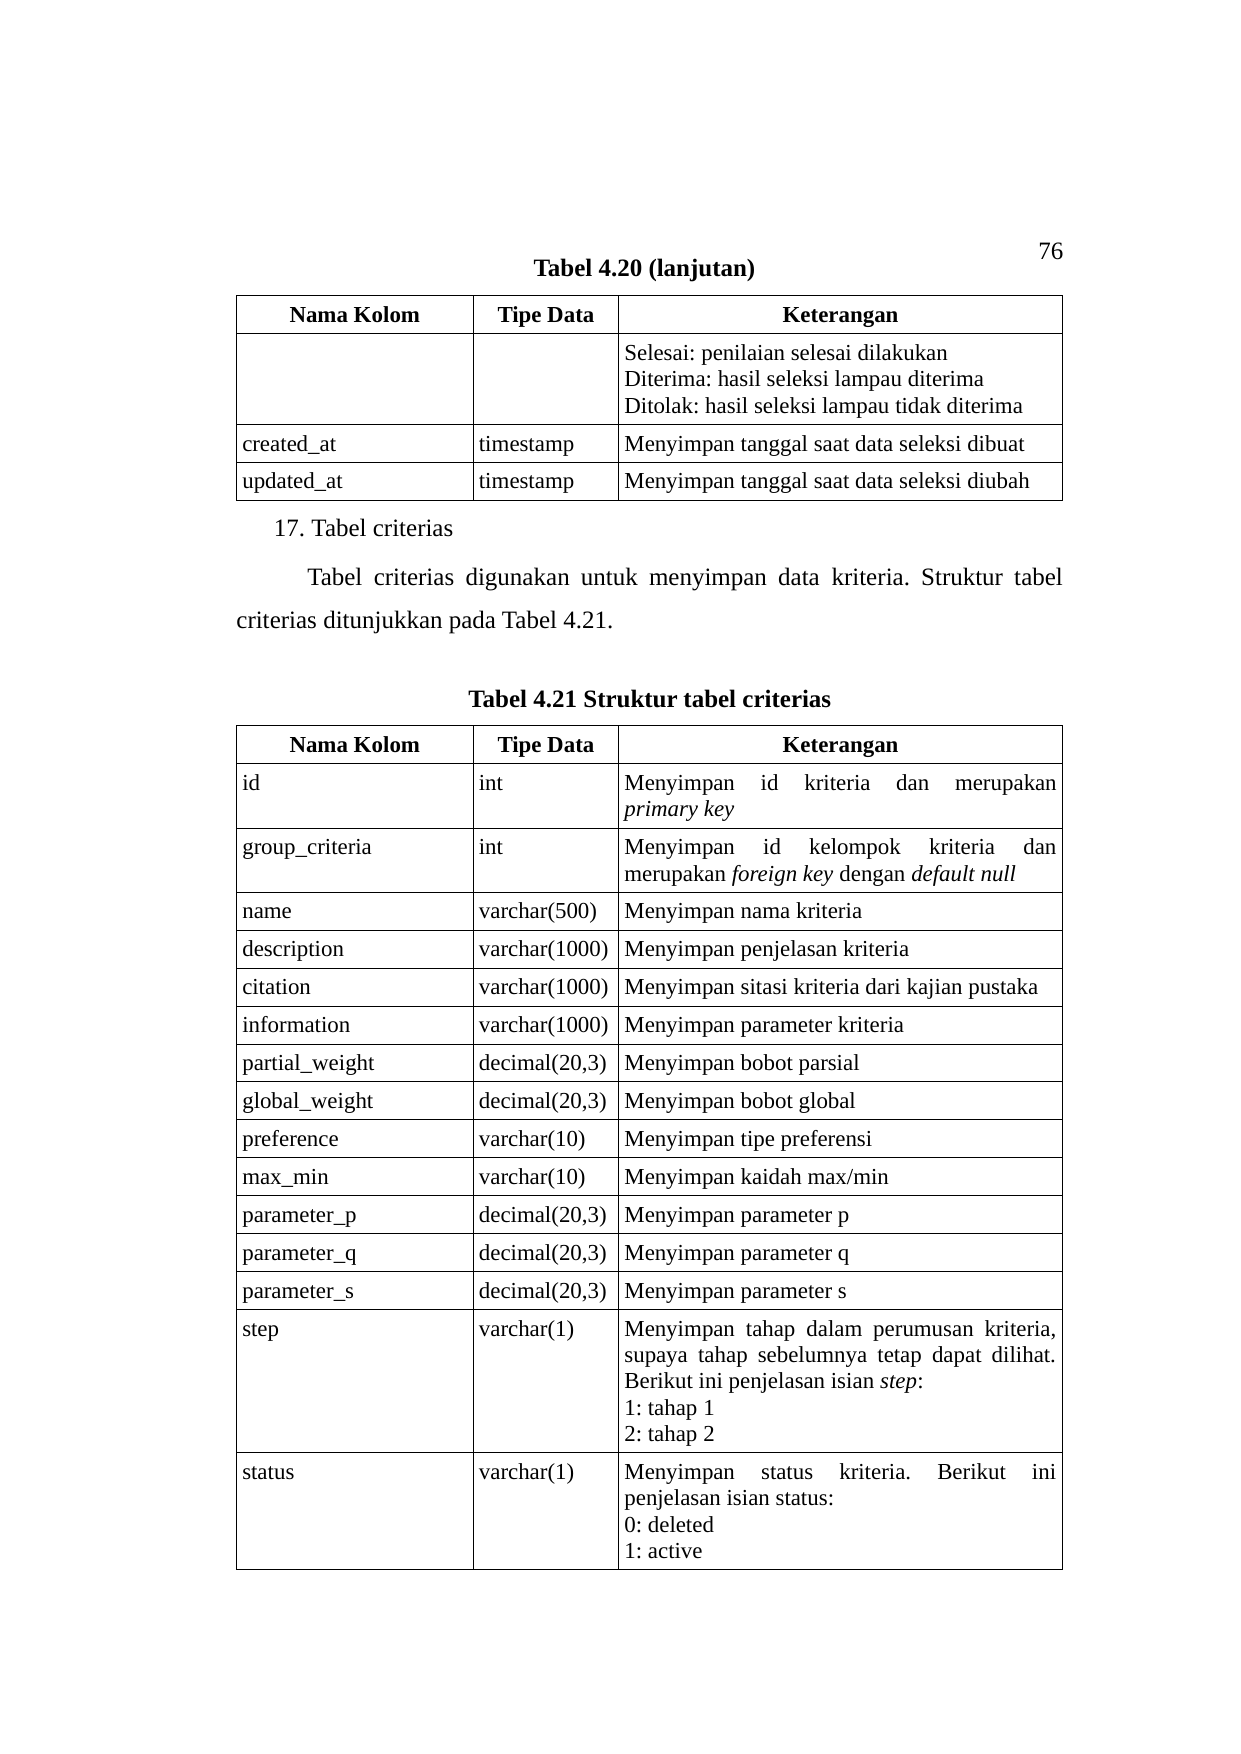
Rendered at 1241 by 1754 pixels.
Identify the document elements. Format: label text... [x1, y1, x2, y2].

table_cell Menyimpan kaidah max/min [619, 1158, 1062, 1195]
table_cell varchar(10) [474, 1120, 618, 1157]
table_cell varchar(1000) [474, 969, 618, 1006]
text Tabel criterias digunakan untuk menyimpan data kriteria. Struktur tabel criterias ditunjukkan pada Tabel 4.21. [236, 562, 1063, 634]
table_cell [474, 334, 618, 424]
table_cell Selesai: penilaian selesai dilakukan Diterima: hasil seleksi lampau diterima Ditolak: hasil seleksi lampau tidak diterima [619, 334, 1062, 424]
table_header Nama Kolom [237, 296, 473, 333]
text Tabel 4.20 (lanjutan) [267, 253, 1022, 282]
table_cell Menyimpan status kriteria. Berikut ini penjelasan isian status: 0: deleted 1: active [619, 1453, 1062, 1569]
table_cell timestamp [474, 425, 618, 462]
table_cell decimal(20,3) [474, 1045, 618, 1081]
table_cell preference [237, 1120, 473, 1157]
table_cell varchar(500) [474, 893, 618, 930]
table_cell parameter_p [237, 1196, 473, 1233]
table_cell Menyimpan tanggal saat data seleksi dibuat [619, 425, 1062, 462]
table_cell Menyimpan id kelompok kriteria dan merupakan foreign key dengan default null [619, 829, 1062, 892]
table_cell status [237, 1453, 473, 1569]
table_cell [237, 334, 473, 424]
table_cell updated_at [237, 463, 473, 499]
table_cell name [237, 893, 473, 930]
table_cell int [474, 764, 618, 827]
table_cell partial_weight [237, 1045, 473, 1081]
table_cell Menyimpan parameter s [619, 1272, 1062, 1309]
table_cell varchar(1000) [474, 931, 618, 968]
table_cell decimal(20,3) [474, 1234, 618, 1271]
table_cell int [474, 829, 618, 892]
table_cell description [237, 931, 473, 968]
table_cell step [237, 1310, 473, 1452]
table_cell parameter_s [237, 1272, 473, 1309]
table_cell Menyimpan tanggal saat data seleksi diubah [619, 463, 1062, 499]
table_cell Menyimpan parameter p [619, 1196, 1062, 1233]
table_cell group_criteria [237, 829, 473, 892]
table_cell Menyimpan sitasi kriteria dari kajian pustaka [619, 969, 1062, 1006]
table_cell decimal(20,3) [474, 1082, 618, 1119]
table_header Tipe Data [474, 296, 618, 333]
table_cell varchar(1000) [474, 1007, 618, 1043]
text Tabel 4.21 Struktur tabel criterias [236, 684, 1063, 713]
list Tabel criterias [274, 513, 1063, 542]
table_cell Menyimpan tipe preferensi [619, 1120, 1062, 1157]
table_cell decimal(20,3) [474, 1272, 618, 1309]
table_cell max_min [237, 1158, 473, 1195]
table_cell varchar(1) [474, 1453, 618, 1569]
table_header Nama Kolom [237, 726, 473, 763]
table_cell Menyimpan tahap dalam perumusan kriteria, supaya tahap sebelumnya tetap dapat dilihat. Berikut ini penjelasan isian step: 1: tahap 1 2: tahap 2 [619, 1310, 1062, 1452]
table_cell varchar(1) [474, 1310, 618, 1452]
table_cell citation [237, 969, 473, 1006]
table_cell information [237, 1007, 473, 1043]
table_cell varchar(10) [474, 1158, 618, 1195]
table_cell Menyimpan nama kriteria [619, 893, 1062, 930]
table_cell Menyimpan parameter kriteria [619, 1007, 1062, 1043]
table_header Keterangan [619, 296, 1062, 333]
table_cell created_at [237, 425, 473, 462]
table_header Tipe Data [474, 726, 618, 763]
table_cell global_weight [237, 1082, 473, 1119]
table_cell Menyimpan parameter q [619, 1234, 1062, 1271]
table_cell decimal(20,3) [474, 1196, 618, 1233]
table_cell Menyimpan id kriteria dan merupakan primary key [619, 764, 1062, 827]
table_cell id [237, 764, 473, 827]
table_cell Menyimpan penjelasan kriteria [619, 931, 1062, 968]
table_cell Menyimpan bobot global [619, 1082, 1062, 1119]
table_cell timestamp [474, 463, 618, 499]
table_header Keterangan [619, 726, 1062, 763]
table_cell Menyimpan bobot parsial [619, 1045, 1062, 1081]
table_cell parameter_q [237, 1234, 473, 1271]
